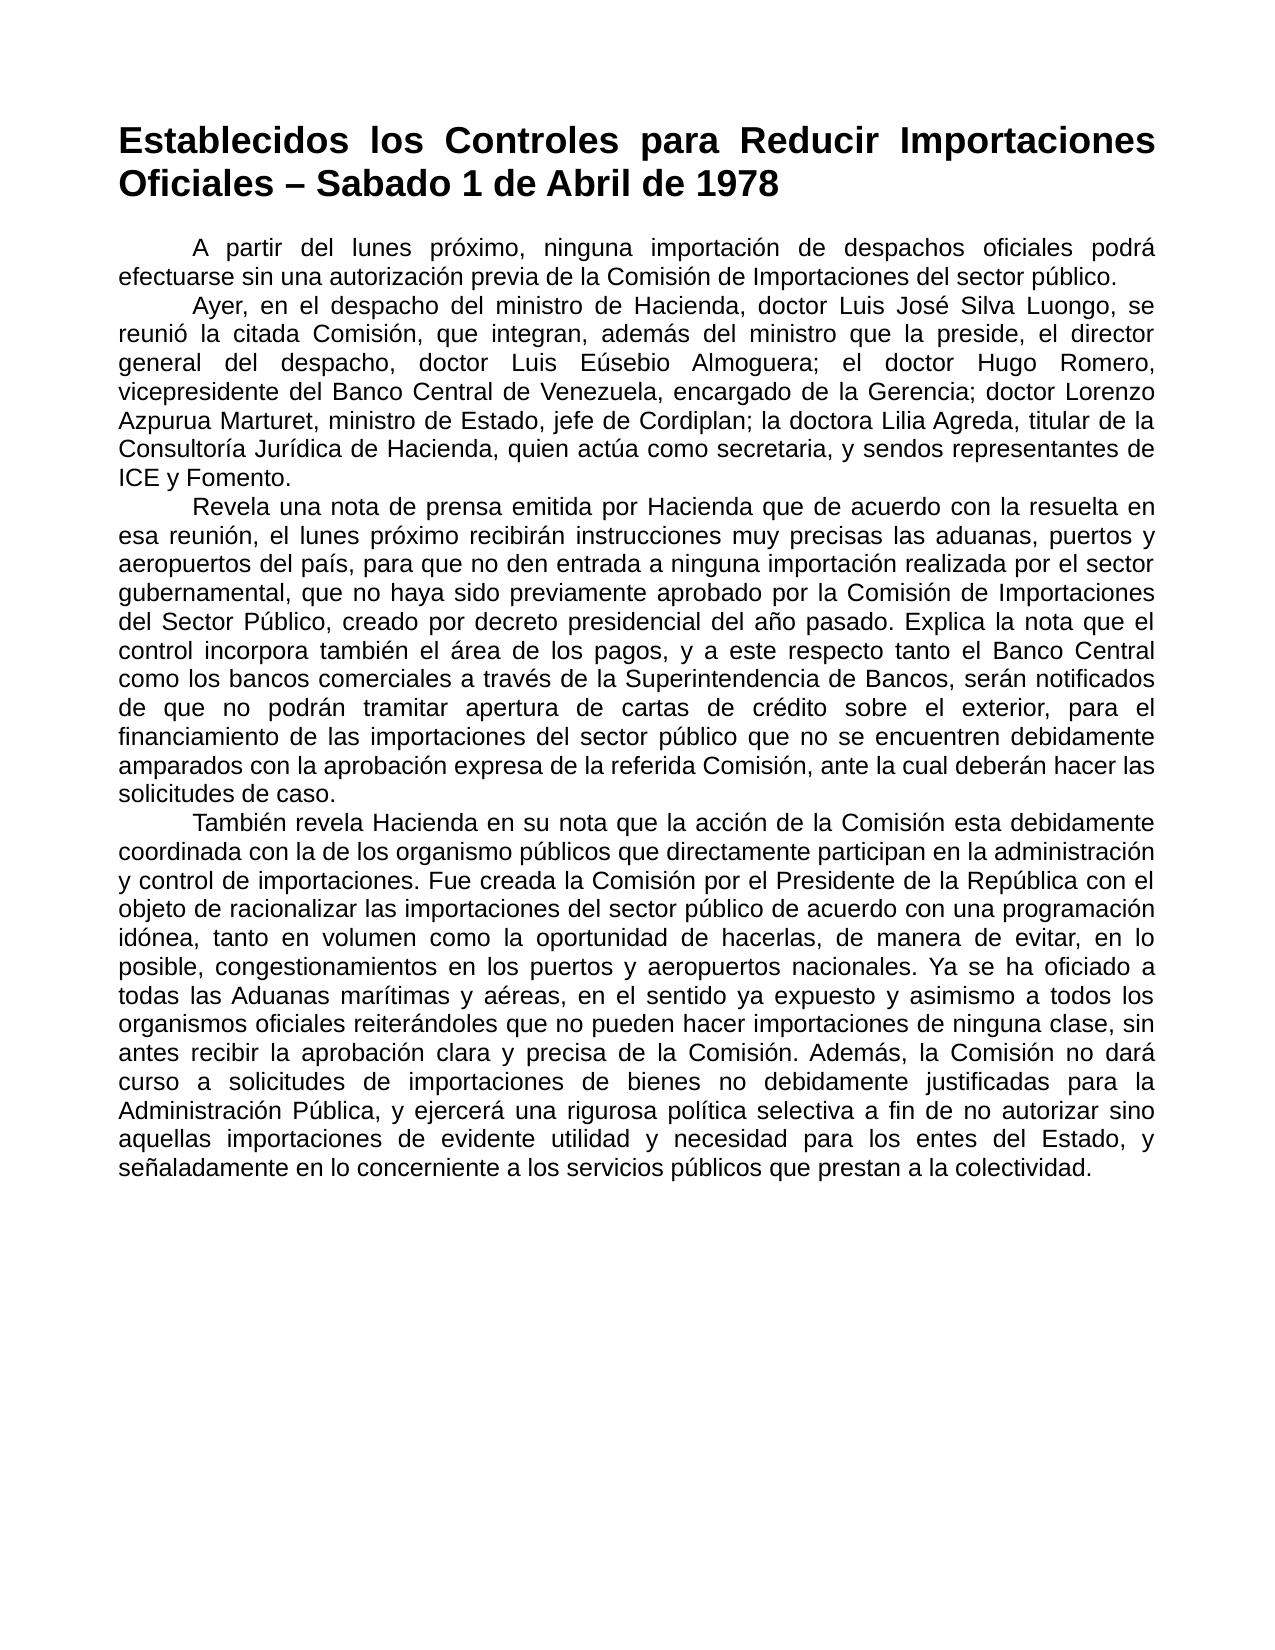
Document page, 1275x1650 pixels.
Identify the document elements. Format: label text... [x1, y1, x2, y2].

text También revela Hacienda en su nota que la acción de la Comisión esta debidamente coordinada con la de los organismo públicos que directamente participan en la administración y control de importaciones. Fue creada la Comisión por el Presidente de la República con el objeto de racionalizar las importaciones del sector público de acuerdo con una programación idónea, tanto en volumen como la oportunidad de hacerlas, de manera de evitar, en lo posible, congestionamientos en los puertos y aeropuertos nacionales. Ya se ha oficiado a todas las Aduanas marítimas y aéreas, en el sentido ya expuesto y asimismo a todos los organismos oficiales reiterándoles que no pueden hacer importaciones de ninguna clase, sin antes recibir la aprobación clara y precisa de la Comisión. Además, la Comisión no dará curso a solicitudes de importaciones de bienes no debidamente justificadas para la Administración Pública, y ejercerá una rigurosa política selectiva a fin de no autorizar sino aquellas importaciones de evidente utilidad y necesidad para los entes del Estado, y señaladamente en lo concerniente a los servicios públicos que prestan a la colectividad. [118, 808, 1157, 1182]
text A partir del lunes próximo, ninguna importación de despachos oficiales podrá efectuarse sin una autorización previa de la Comisión de Importaciones del sector público. [118, 233, 1157, 291]
text Revela una nota de prensa emitida por Hacienda que de acuerdo con la resuelta en esa reunión, el lunes próximo recibirán instrucciones muy precisas las aduanas, puertos y aeropuertos del país, para que no den entrada a ninguna importación realizada por el sector gubernamental, que no haya sido previamente aprobado por la Comisión de Importaciones del Sector Público, creado por decreto presidencial del año pasado. Explica la nota que el control incorpora también el área de los pagos, y a este respecto tanto el Banco Central como los bancos comerciales a través de la Superintendencia de Bancos, serán notificados de que no podrán tramitar apertura de cartas de crédito sobre el exterior, para el financiamiento de las importaciones del sector público que no se encuentren debidamente amparados con la aprobación expresa de la referida Comisión, ante la cual deberán hacer las solicitudes de caso. [118, 492, 1157, 808]
text Ayer, en el despacho del ministro de Hacienda, doctor Luis José Silva Luongo, se reunió la citada Comisión, que integran, además del ministro que la preside, el director general del despacho, doctor Luis Eúsebio Almoguera; el doctor Hugo Romero, vicepresidente del Banco Central de Venezuela, encargado de la Gerencia; doctor Lorenzo Azpurua Marturet, ministro de Estado, jefe de Cordiplan; la doctora Lilia Agreda, titular de la Consultoría Jurídica de Hacienda, quien actúa como secretaria, y sendos representantes de ICE y Fomento. [118, 291, 1157, 492]
text Establecidos los Controles para Reducir Importaciones Oficiales – Sabado 1 de Abril de 1978 [118, 118, 1157, 204]
